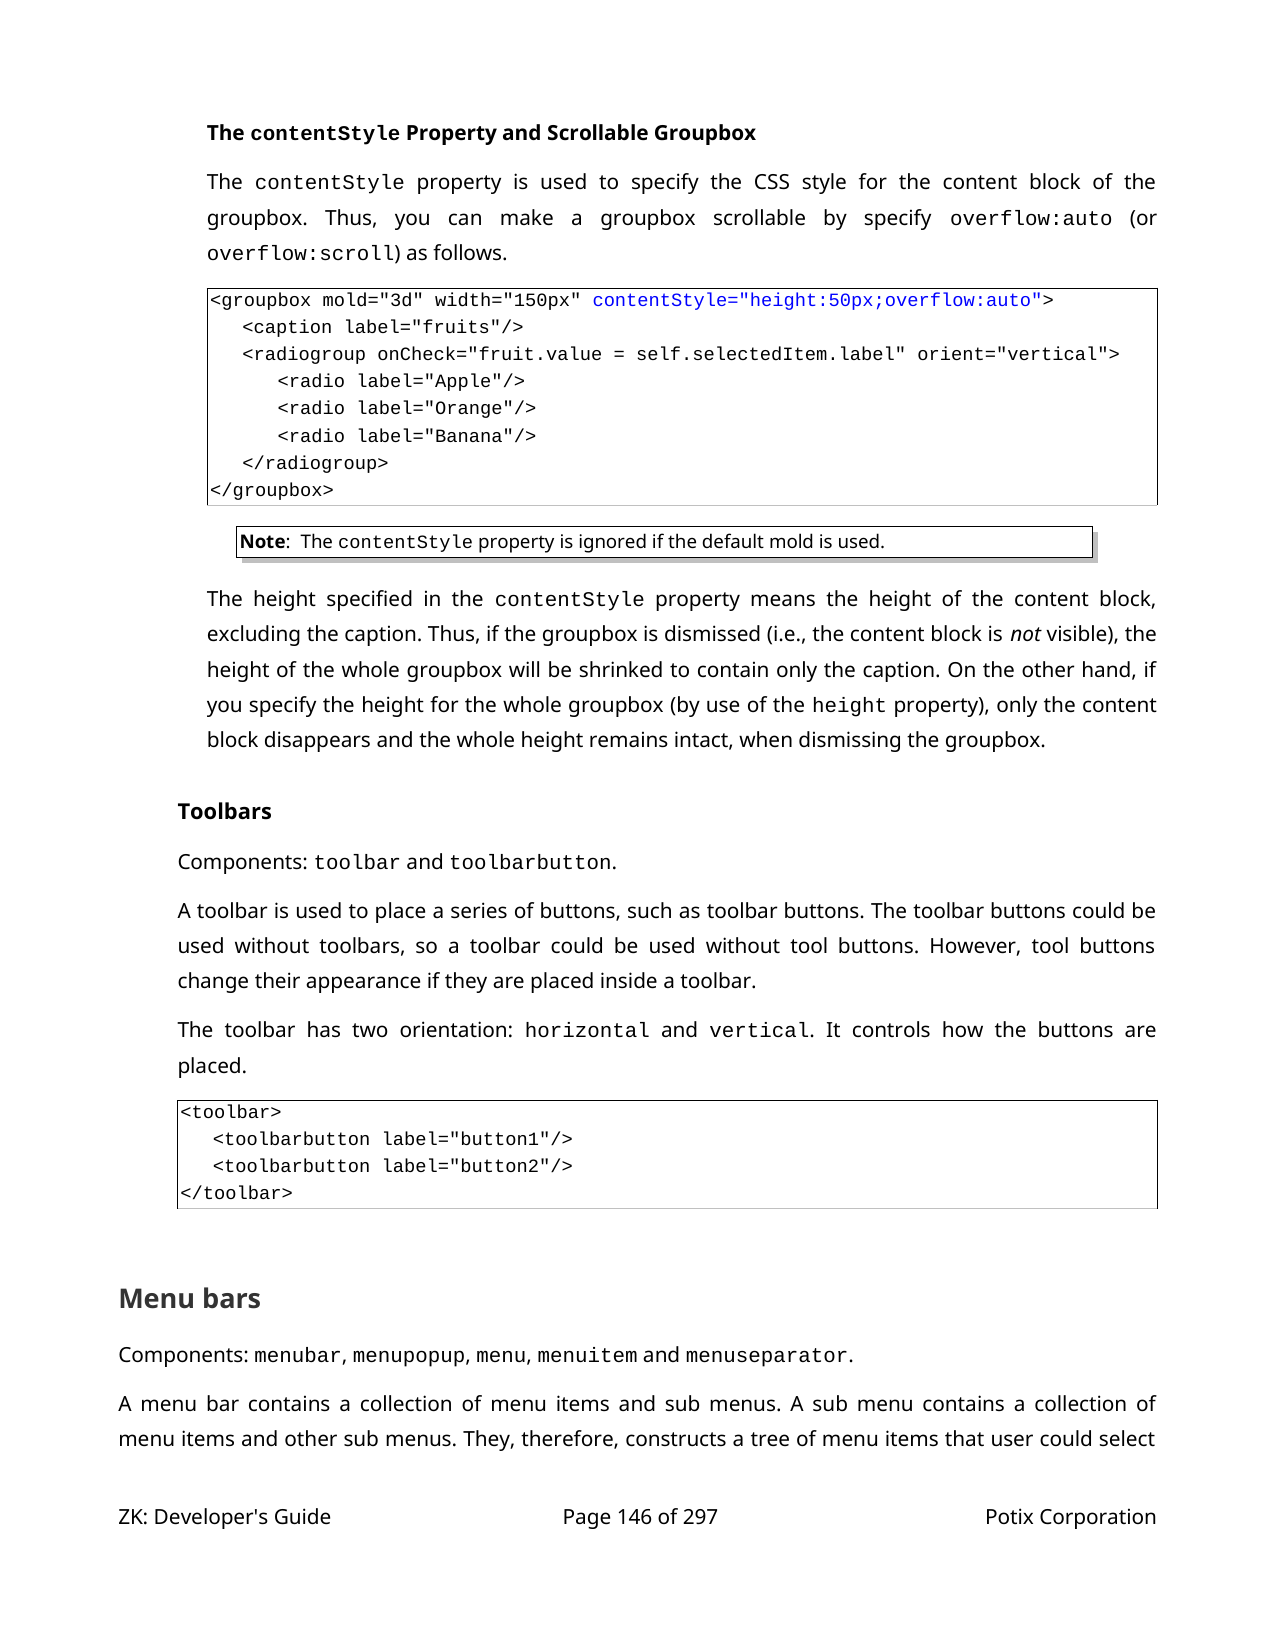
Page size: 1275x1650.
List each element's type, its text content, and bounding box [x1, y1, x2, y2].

text A toolbar is used to place a series of buttons, such as toolbar buttons. The toolbar buttons could be used without toolbars, so a toolbar could be used without tool buttons. However, tool buttons change their appearance if they are placed inside a toolbar. [177, 896, 1157, 995]
subtitle Menu bars [118, 1279, 1157, 1316]
text Components: menubar, menupopup, menu, menuitem and menuseparator. [118, 1340, 1157, 1368]
subtitle The contentStyle Property and Scrollable Groupbox [207, 118, 1157, 147]
text <radio label="Orange"/> [208, 396, 1157, 421]
text The height specified in the contentStyle property means the height of the content block, excluding the caption. Thus, if the groupbox is dismissed (i.e., the content block is not visible), the height of the whole groupbox will be shrinked to contain only the caption. On the other hand, if you specify the height for the whole groupbox (by use of the height property), only the content block disappears and the whole height remains intact, when dismissing the groupbox. [207, 584, 1157, 754]
subtitle Toolbars [177, 796, 1157, 826]
text <toolbarbutton label="button2"/> [178, 1154, 1157, 1178]
text </radiogroup> [208, 451, 1157, 475]
text Components: toolbar and toolbarbutton. [177, 847, 1157, 875]
text <toolbar> [178, 1101, 1157, 1124]
text Note: The contentStyle property is ignored if the default mold is used. [237, 527, 1092, 557]
text The contentStyle property is used to specify the CSS style for the content block of the groupbox. Thus, you can make a groupbox scrollable by specify overflow:auto (or overflow:scroll) as follows. [207, 167, 1157, 267]
text <caption label="fruits"/> [208, 315, 1157, 339]
text <radio label="Banana"/> [208, 423, 1157, 448]
text <radiogroup onCheck="fruit.value = self.selectedItem.label" orient="vertical"> [208, 342, 1157, 366]
text The toolbar has two orientation: horizontal and vertical. It controls how the buttons are placed. [177, 1015, 1157, 1079]
text <toolbarbutton label="button1"/> [178, 1127, 1157, 1151]
text A menu bar contains a collection of menu items and sub menus. A sub menu contains a collection of menu items and other sub menus. They, therefore, constructs a tree of menu items that user could select [118, 1389, 1157, 1452]
text <radio label="Apple"/> [208, 369, 1157, 393]
text </toolbar> [178, 1181, 1157, 1208]
text </groupbox> [208, 478, 1157, 505]
text <groupbox mold="3d" width="150px" contentStyle="height:50px;overflow:auto"> [208, 289, 1157, 312]
